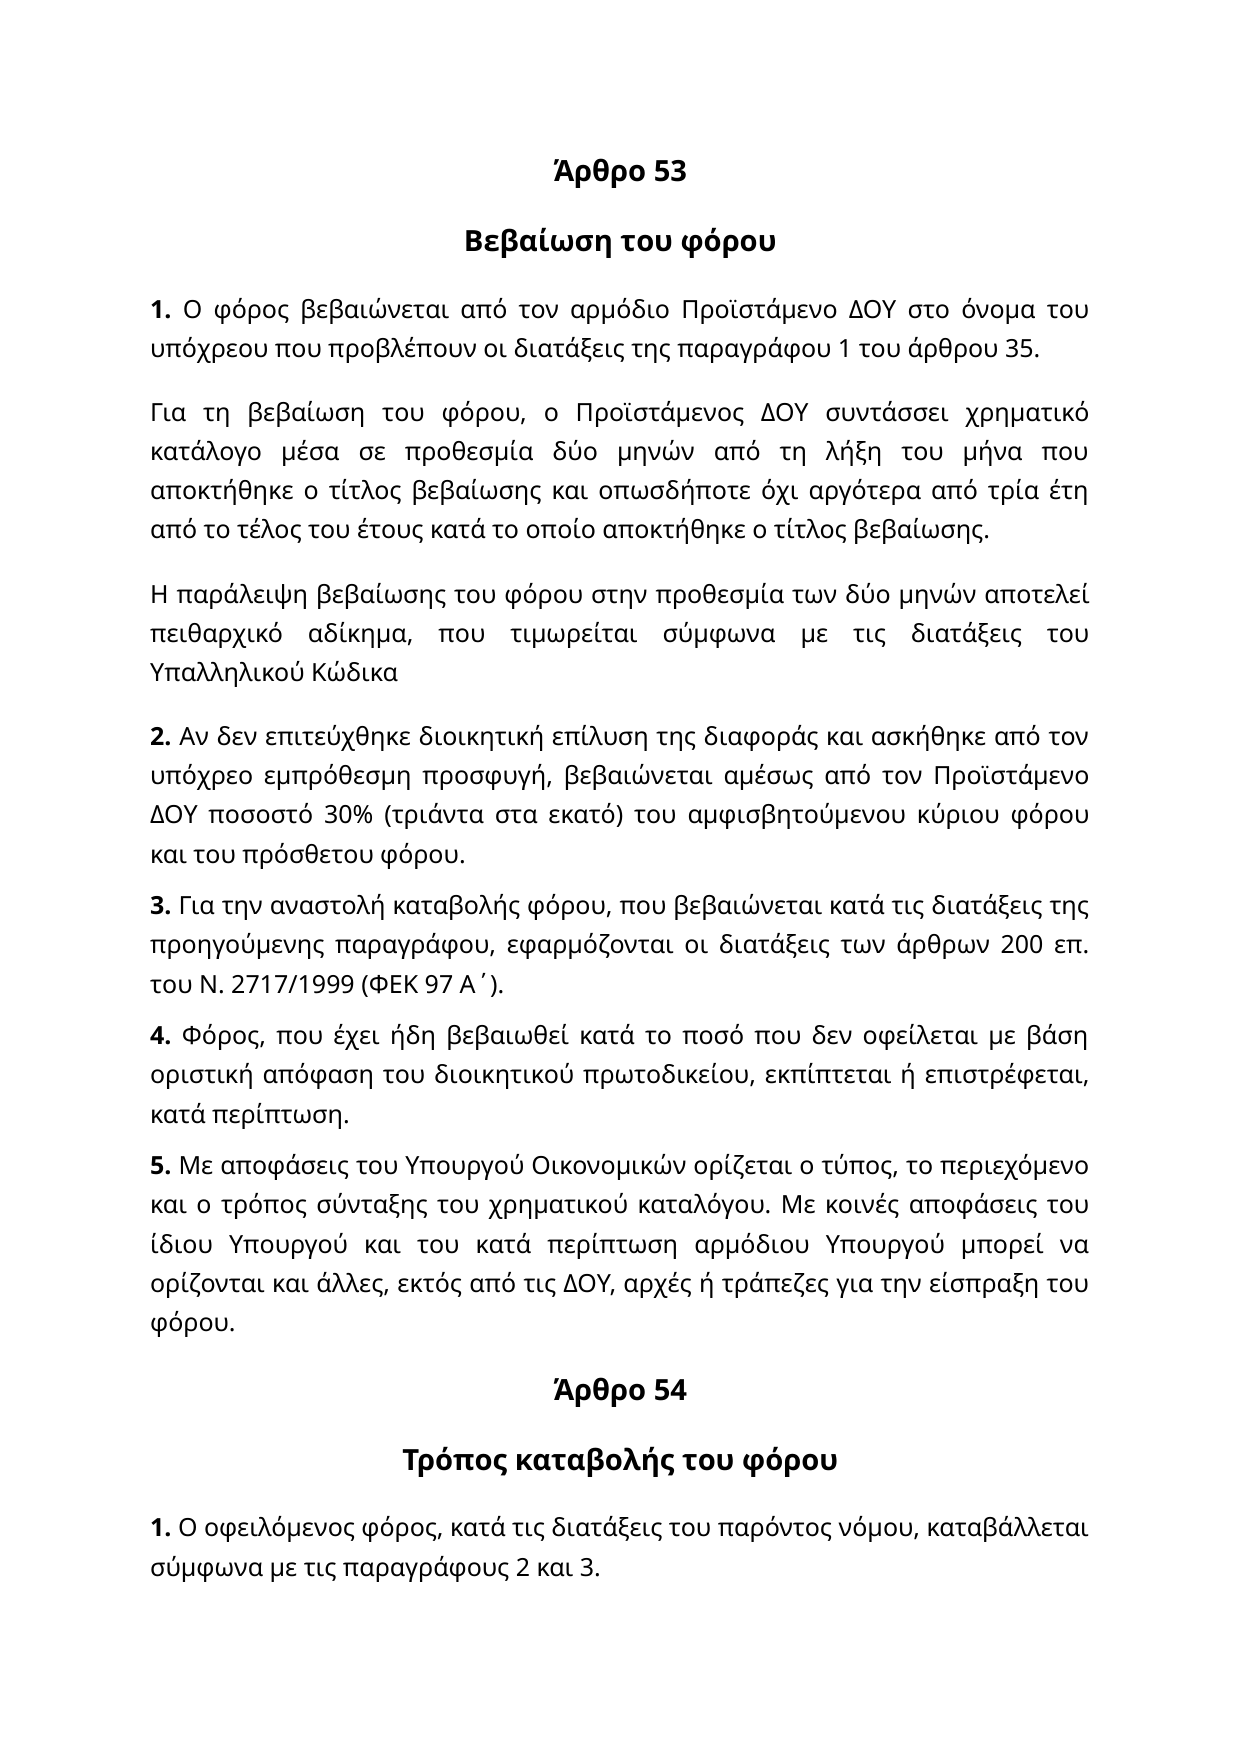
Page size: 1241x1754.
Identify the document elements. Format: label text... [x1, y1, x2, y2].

text 4. Φόρος, που έχει ήδη βεβαιωθεί κατά το ποσό που δεν οφείλεται με βάση οριστική απόφαση του διοικητικού πρωτοδικείου, εκπίπτεται ή επιστρέφεται, κατά περίπτωση. [150, 1018, 1090, 1130]
text 2. Αν δεν επιτεύχθηκε διοικητική επίλυση της διαφοράς και ασκήθηκε από τον υπόχρεο εμπρόθεσμη προσφυγή, βεβαιώνεται αμέσως από τον Προϊστάμενο ΔΟΥ ποσοστό 30% (τριάντα στα εκατό) του αμφισβητούμενου κύριου φόρου και του πρόσθετου φόρου. [150, 719, 1090, 870]
subtitle Άρθρο 53 [150, 150, 1090, 190]
text 5. Με αποφάσεις του Υπουργού Οικονομικών ορίζεται ο τύπος, το περιεχόμενο και ο τρόπος σύνταξης του χρηματικού καταλόγου. Με κοινές αποφάσεις του ίδιου Υπουργού και του κατά περίπτωση αρμόδιου Υπουργού μπορεί να ορίζονται και άλλες, εκτός από τις ΔΟΥ, αρχές ή τράπεζες για την είσπραξη του φόρου. [150, 1148, 1090, 1339]
text Για τη βεβαίωση του φόρου, ο Προϊστάμενος ΔΟΥ συντάσσει χρηματικό κατάλογο μέσα σε προθεσμία δύο μηνών από τη λήξη του μήνα που αποκτήθηκε ο τίτλος βεβαίωσης και οπωσδήποτε όχι αργότερα από τρία έτη από το τέλος του έτους κατά το οποίο αποκτήθηκε ο τίτλος βεβαίωσης. [150, 394, 1090, 546]
subtitle Βεβαίωση του φόρου [150, 221, 1090, 260]
text 3. Για την αναστολή καταβολής φόρου, που βεβαιώνεται κατά τις διατάξεις της προηγούμενης παραγράφου, εφαρμόζονται οι διατάξεις των άρθρων 200 επ. του Ν. 2717/1999 (ΦΕΚ 97 Α΄). [150, 888, 1090, 1000]
text Η παράλειψη βεβαίωσης του φόρου στην προθεσμία των δύο μηνών αποτελεί πειθαρχικό αδίκημα, που τιμωρείται σύμφωνα με τις διατάξεις του Υπαλληλικού Κώδικα [150, 576, 1090, 689]
text 1. Ο οφειλόμενος φόρος, κατά τις διατάξεις του παρόντος νόμου, καταβάλλεται σύμφωνα με τις παραγράφους 2 και 3. [150, 1510, 1090, 1583]
subtitle Άρθρο 54 [150, 1369, 1090, 1408]
subtitle Τρόπος καταβολής του φόρου [150, 1439, 1090, 1479]
text 1. Ο φόρος βεβαιώνεται από τον αρμόδιο Προϊστάμενο ΔΟΥ στο όνομα του υπόχρεου που προβλέπουν οι διατάξεις της παραγράφου 1 του άρθρου 35. [150, 291, 1090, 364]
